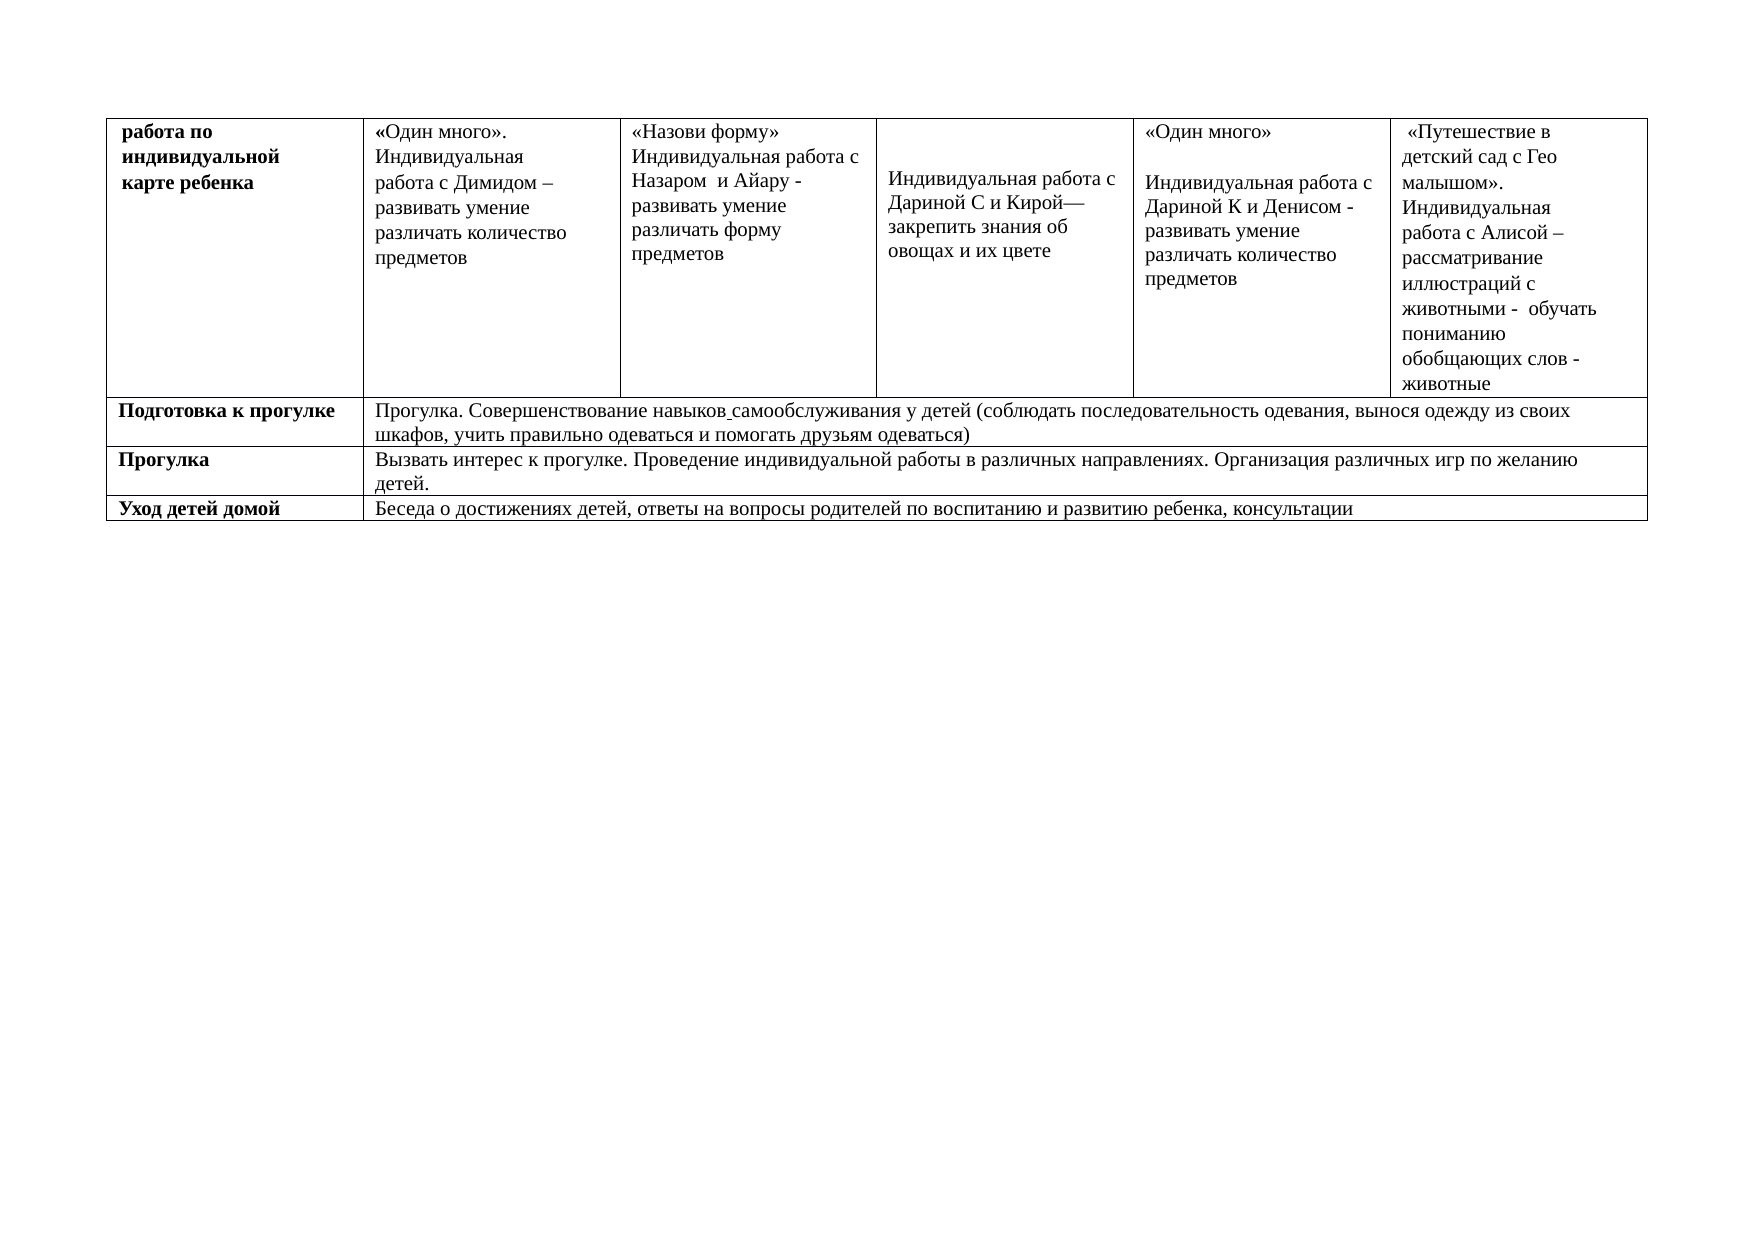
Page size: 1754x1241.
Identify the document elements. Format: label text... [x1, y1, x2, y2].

table_cell Индивидуальная работа с Дариной С и Кирой— закрепить знания об овощах и их цвете [877, 119, 1133, 397]
table_cell Уход детей домой [107, 496, 363, 520]
table_cell работа по индивидуальной карте ребенка [107, 119, 363, 397]
table_cell Подготовка к прогулке [107, 398, 363, 446]
table_cell «Назови форму» Индивидуальная работа с Назаром и Айару - развивать умение различать форму предметов [621, 119, 876, 397]
table_cell Прогулка. Совершенствование навыков самообслуживания у детей (соблюдать последовательность одевания, вынося одежду из своих шкафов, учить правильно одеваться и помогать друзьям одеваться) [364, 398, 1647, 446]
table_cell Прогулка [107, 447, 363, 495]
table_cell «Путешествие в детский сад с Гео малышом». Индивидуальная работа с Алисой – рассматривание иллюстраций с животными - обучать пониманию обобщающих слов - животные [1391, 119, 1647, 397]
table_cell «Один много» Индивидуальная работа с Дариной К и Денисом - развивать умение различать количество предметов [1134, 119, 1390, 397]
table_cell «Один много». Индивидуальная работа с Димидом – развивать умение различать количество предметов [364, 119, 620, 397]
table_cell Беседа о достижениях детей, ответы на вопросы родителей по воспитанию и развитию ребенка, консультации [364, 496, 1647, 520]
table_cell Вызвать интерес к прогулке. Проведение индивидуальной работы в различных направлениях. Организация различных игр по желанию детей. [364, 447, 1647, 495]
